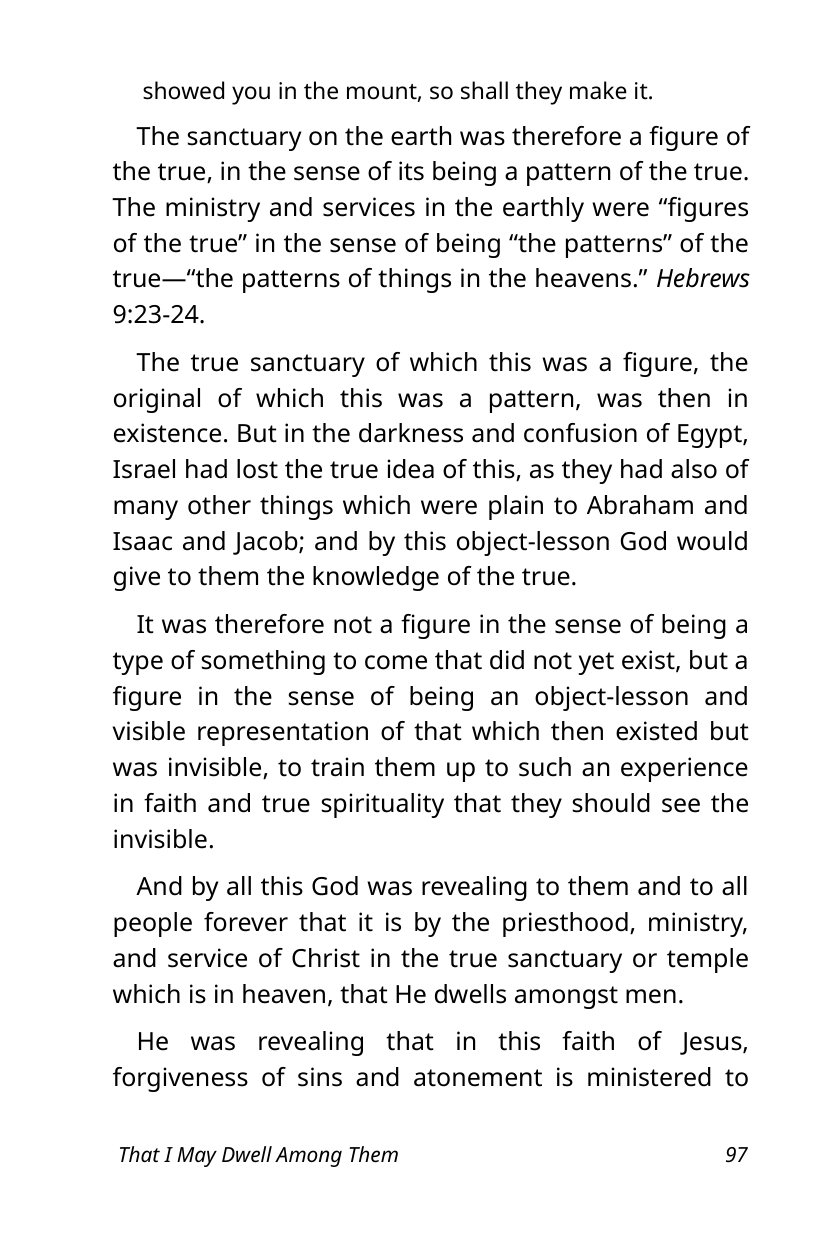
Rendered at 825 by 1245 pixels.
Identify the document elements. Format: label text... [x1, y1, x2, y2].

text The true sanctuary of which this was a figure, the original of which this was a pattern, was then in existence. But in the darkness and confusion of Egypt, Israel had lost the true idea of this, as they had also of many other things which were plain to Abraham and Isaac and Jacob; and by this object-lesson God would give to them the knowledge of the true. [112, 345, 750, 593]
text The sanctuary on the earth was therefore a figure of the true, in the sense of its being a pattern of the true. The ministry and services in the earthly were “figures of the true” in the sense of being “the patterns” of the true—“the patterns of things in the heavens.” Hebrews 9:23-24. [112, 118, 750, 331]
text He was revealing that in this faith of Jesus, forgiveness of sins and atonement is ministered to [112, 1024, 750, 1094]
text And by all this God was revealing to them and to all people forever that it is by the priesthood, ministry, and service of Christ in the true sanctuary or temple which is in heaven, that He dwells amongst men. [112, 869, 750, 1010]
text showed you in the mount, so shall they make it. [142, 75, 720, 106]
text It was therefore not a figure in the sense of being a type of something to come that did not yet exist, but a figure in the sense of being an object-lesson and visible representation of that which then existed but was invisible, to train them up to such an experience in faith and true spirituality that they should see the invisible. [112, 607, 750, 855]
